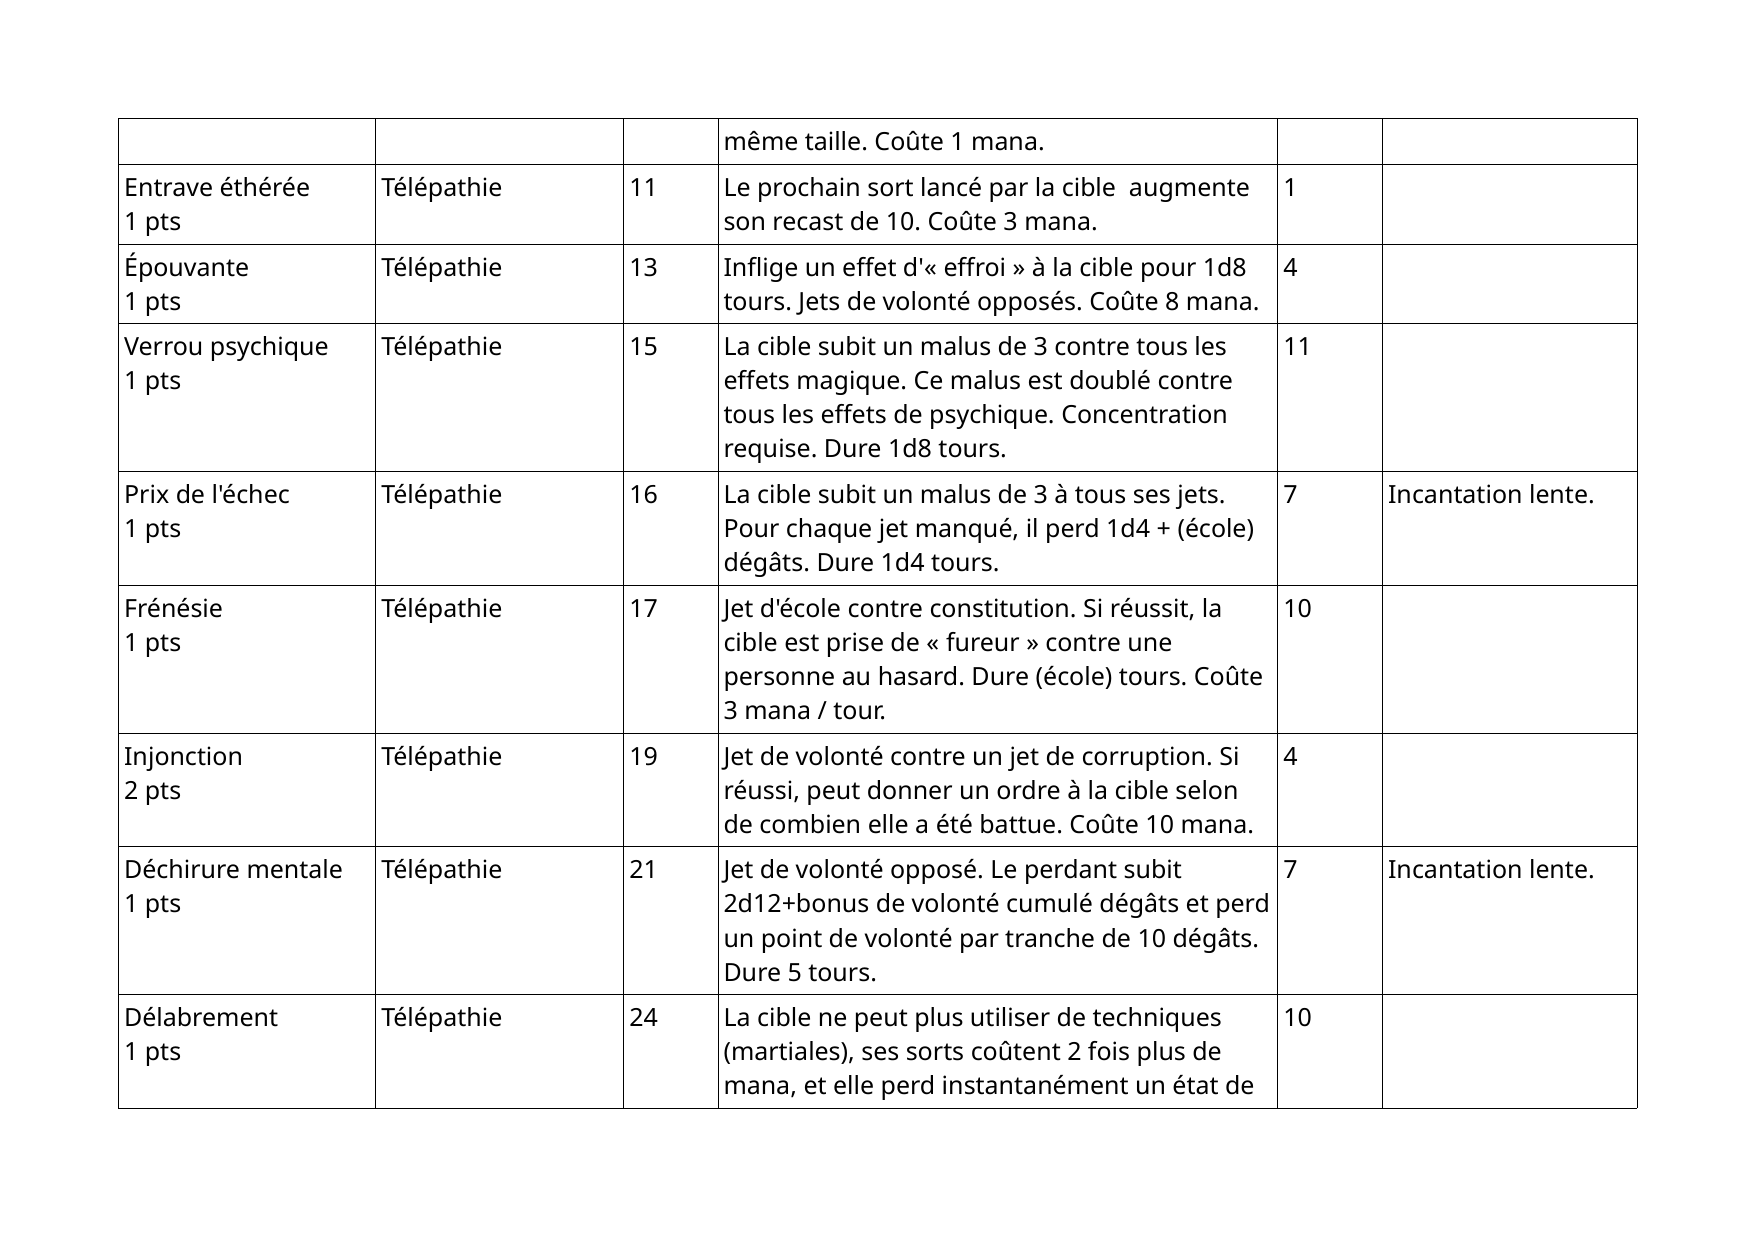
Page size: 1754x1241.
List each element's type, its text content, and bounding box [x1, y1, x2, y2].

table_cell [119, 119, 375, 164]
table_cell 10 [1278, 995, 1382, 1108]
table_cell Télépathie [376, 586, 623, 732]
table_cell Entrave éthérée 1 pts [119, 165, 375, 243]
table_cell 11 [1278, 324, 1382, 471]
table_cell Injonction 2 pts [119, 734, 375, 846]
table_cell Télépathie [376, 995, 623, 1108]
table_cell [1278, 119, 1382, 164]
table_cell 16 [624, 472, 718, 585]
table_cell 11 [624, 165, 718, 243]
table_cell [1383, 995, 1637, 1108]
table_cell même taille. Coûte 1 mana. [719, 119, 1277, 164]
table_cell Déchirure mentale 1 pts [119, 847, 375, 994]
table_cell Jet de volonté contre un jet de corruption. Si réussi, peut donner un ordre à la cible selon de combien elle a été battue. Coûte 10 mana. [719, 734, 1277, 846]
table_cell 24 [624, 995, 718, 1108]
table_cell Incantation lente. [1383, 847, 1637, 994]
table_cell Frénésie 1 pts [119, 586, 375, 732]
table_cell 21 [624, 847, 718, 994]
table_cell Télépathie [376, 245, 623, 323]
table_cell Télépathie [376, 847, 623, 994]
table_cell [1383, 119, 1637, 164]
table_cell Jet de volonté opposé. Le perdant subit 2d12+bonus de volonté cumulé dégâts et perd un point de volonté par tranche de 10 dégâts. Dure 5 tours. [719, 847, 1277, 994]
table_cell Prix de l'échec 1 pts [119, 472, 375, 585]
table_cell 17 [624, 586, 718, 732]
table_cell [1383, 586, 1637, 732]
table_cell [376, 119, 623, 164]
table_cell 10 [1278, 586, 1382, 732]
table_cell Télépathie [376, 165, 623, 243]
table_cell [1383, 324, 1637, 471]
table_cell Télépathie [376, 324, 623, 471]
table_cell [624, 119, 718, 164]
table_cell [1383, 245, 1637, 323]
table_cell Le prochain sort lancé par la cible augmente son recast de 10. Coûte 3 mana. [719, 165, 1277, 243]
table_cell Épouvante 1 pts [119, 245, 375, 323]
table_cell La cible subit un malus de 3 contre tous les effets magique. Ce malus est doublé contre tous les effets de psychique. Concentration requise. Dure 1d8 tours. [719, 324, 1277, 471]
table_cell 15 [624, 324, 718, 471]
table_cell [1383, 165, 1637, 243]
table_cell Délabrement 1 pts [119, 995, 375, 1108]
table_cell Inflige un effet d'« effroi » à la cible pour 1d8 tours. Jets de volonté opposés. Coûte 8 mana. [719, 245, 1277, 323]
table_cell 13 [624, 245, 718, 323]
table_cell Verrou psychique 1 pts [119, 324, 375, 471]
table_cell Télépathie [376, 734, 623, 846]
table_cell Jet d'école contre constitution. Si réussit, la cible est prise de « fureur » contre une personne au hasard. Dure (école) tours. Coûte 3 mana / tour. [719, 586, 1277, 732]
table_cell 7 [1278, 472, 1382, 585]
table_cell [1383, 734, 1637, 846]
table_cell La cible ne peut plus utiliser de techniques (martiales), ses sorts coûtent 2 fois plus de mana, et elle perd instantanément un état de [719, 995, 1277, 1108]
table_cell Incantation lente. [1383, 472, 1637, 585]
table_cell 1 [1278, 165, 1382, 243]
table_cell 4 [1278, 734, 1382, 846]
table_cell 7 [1278, 847, 1382, 994]
table_cell 19 [624, 734, 718, 846]
table_cell Télépathie [376, 472, 623, 585]
table_cell La cible subit un malus de 3 à tous ses jets. Pour chaque jet manqué, il perd 1d4 + (école) dégâts. Dure 1d4 tours. [719, 472, 1277, 585]
table_cell 4 [1278, 245, 1382, 323]
